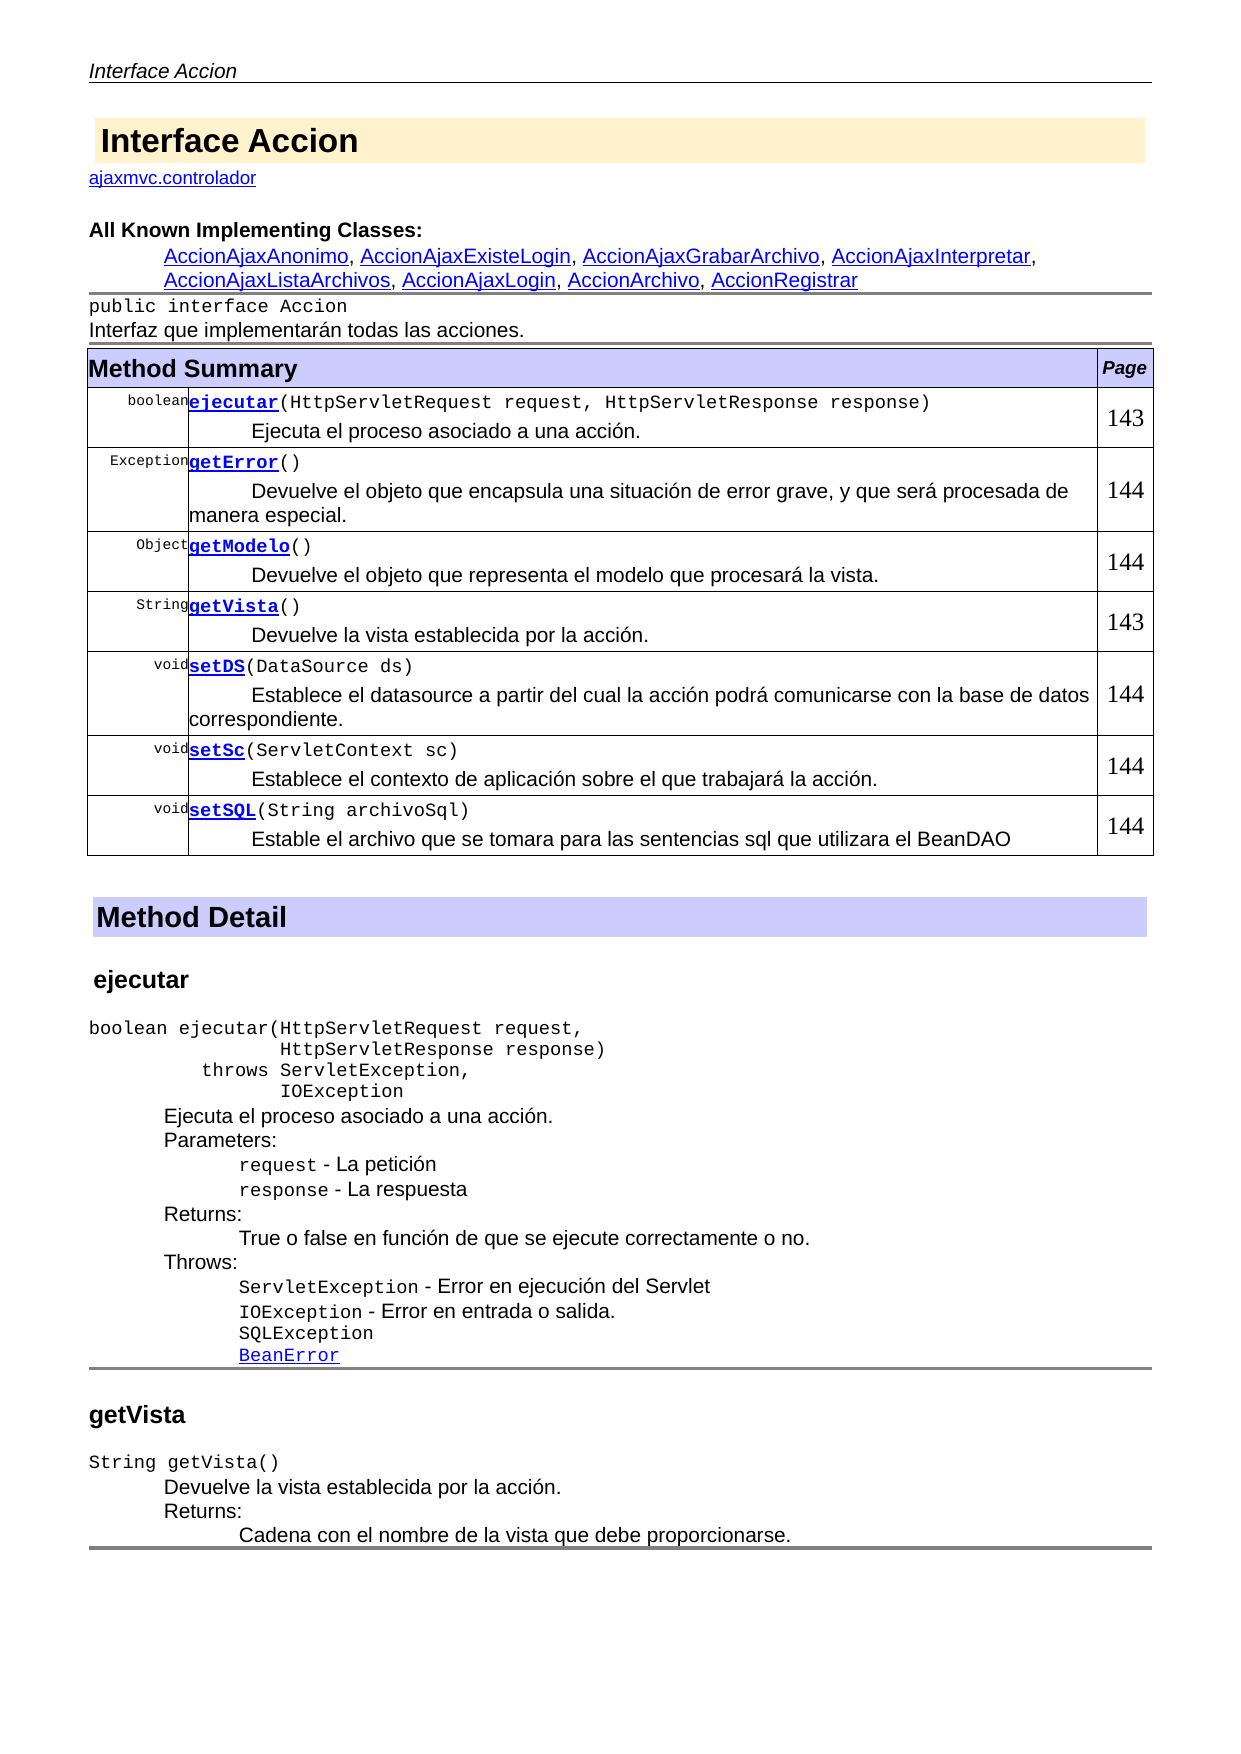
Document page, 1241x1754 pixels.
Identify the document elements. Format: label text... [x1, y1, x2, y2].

text Interfaz que implementarán todas las acciones. [88, 318, 1152, 342]
text boolean ejecutar(HttpServletRequest request, HttpServletResponse response) throws ServletException, IOException [88, 1018, 1152, 1103]
text String getVista() [88, 1453, 1152, 1474]
table_cell 140 [1098, 736, 1153, 795]
text Returns: [163, 1202, 1152, 1226]
table_cell Exception [88, 448, 188, 531]
table_cell void [88, 652, 188, 735]
table_cell setDS(DataSource ds) Establece el datasource a partir del cual la acción podrá comunicarse con la base de datos correspondiente. [189, 652, 1097, 735]
text Parameters: [163, 1127, 1152, 1151]
table_cell setSc(ServletContext sc) Establece el contexto de aplicación sobre el que trabajará la acción. [189, 736, 1097, 795]
subtitle All Known Implementing Classes: [88, 217, 1152, 241]
text Cadena con el nombre de la vista que debe proporcionarse. [238, 1522, 1152, 1546]
text public interface Accion [88, 297, 1152, 318]
table_cell 140 [1098, 796, 1153, 855]
table_cell 139 [1098, 592, 1153, 651]
text BeanError [238, 1345, 1152, 1367]
text SQLException [238, 1324, 1152, 1345]
table_cell void [88, 736, 188, 795]
table_cell void [88, 796, 188, 855]
table_cell 140 [1098, 532, 1153, 591]
text request - La petición [238, 1151, 1152, 1177]
text Devuelve la vista establecida por la acción. [163, 1474, 1152, 1498]
text ServletException - Error en ejecución del Servlet [238, 1274, 1152, 1299]
table_header Page [1098, 349, 1153, 387]
subtitle Method Detail [94, 899, 1146, 936]
table_cell ejecutar(HttpServletRequest request, HttpServletResponse response) Ejecuta el proceso asociado a una acción. [189, 388, 1097, 447]
table_cell 140 [1098, 448, 1153, 531]
table_header Method Summary [88, 349, 1097, 387]
table_cell Object [88, 532, 188, 591]
table_cell getError() Devuelve el objeto que encapsula una situación de error grave, y que será procesada de manera especial. [189, 448, 1097, 531]
text Returns: [163, 1498, 1152, 1522]
subtitle ejecutar [93, 966, 1147, 994]
table_cell setSQL(String archivoSql) Estable el archivo que se tomara para las sentencias sql que utilizara el BeanDAO [189, 796, 1097, 855]
text IOException - Error en entrada o salida. [238, 1299, 1152, 1324]
text Ejecuta el proceso asociado a una acción. [163, 1103, 1152, 1127]
text ajaxmvc.controlador [88, 167, 1152, 188]
subtitle Interface Accion [96, 120, 1144, 162]
subtitle getVista [88, 1397, 1152, 1429]
table_cell 139 [1098, 388, 1153, 447]
table_cell getVista() Devuelve la vista establecida por la acción. [189, 592, 1097, 651]
table_cell 140 [1098, 652, 1153, 735]
table_cell String [88, 592, 188, 651]
text AccionAjaxAnonimo, AccionAjaxExisteLogin, AccionAjaxGrabarArchivo, AccionAjaxInterpretar, AccionAjaxListaArchivos, AccionAjaxLogin, AccionArchivo, AccionRegistrar [163, 244, 1152, 292]
table_cell getModelo() Devuelve el objeto que representa el modelo que procesará la vista. [189, 532, 1097, 591]
text response - La respuesta [238, 1177, 1152, 1202]
table_cell boolean [88, 388, 188, 447]
text Throws: [163, 1250, 1152, 1274]
text True o false en función de que se ejecute correctamente o no. [238, 1226, 1152, 1250]
